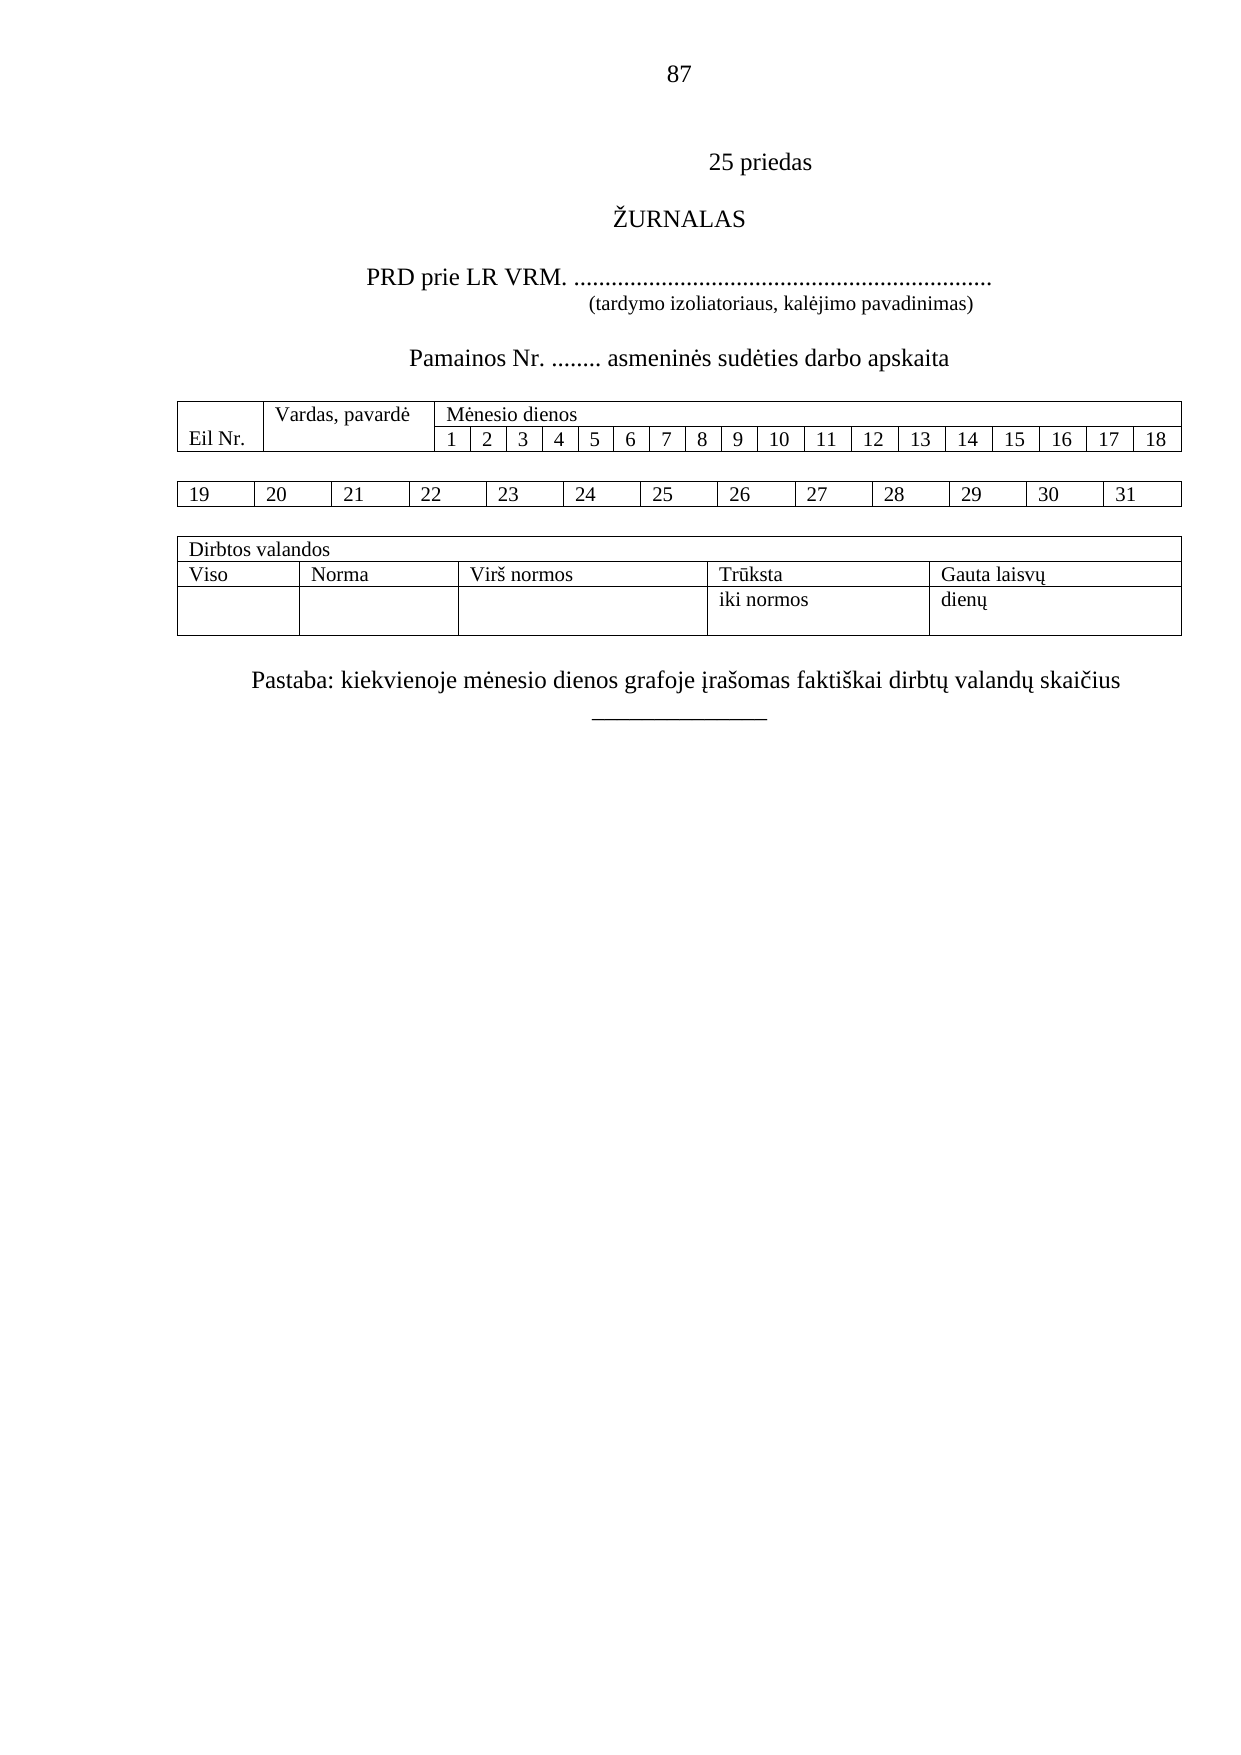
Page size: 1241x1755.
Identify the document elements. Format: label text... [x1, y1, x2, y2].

table_header Dirbtos valandos [178, 537, 1181, 561]
table_header 22 [410, 482, 486, 506]
table_cell 12 [852, 427, 898, 451]
text PRD prie LR VRM. ................................................................... [177, 262, 1181, 291]
table_header 28 [873, 482, 949, 506]
table_cell Gauta laisvų [930, 562, 1181, 586]
table_cell Viso [178, 562, 299, 586]
table_cell 13 [899, 427, 945, 451]
table_cell 16 [1040, 427, 1086, 451]
table_header 29 [950, 482, 1026, 506]
table_cell iki normos [708, 587, 929, 635]
table_cell 9 [722, 427, 757, 451]
text 25 priedas [177, 147, 1181, 176]
table_header Vardas, pavardė [264, 402, 434, 451]
table_header 21 [332, 482, 409, 506]
table_cell Norma [300, 562, 458, 586]
table_cell 7 [650, 427, 685, 451]
table_cell Virš normos [459, 562, 707, 586]
table_cell 8 [686, 427, 721, 451]
table_cell 14 [946, 427, 992, 451]
table_cell [459, 587, 707, 635]
table_header 26 [718, 482, 795, 506]
table_cell 11 [805, 427, 851, 451]
table_header Eil Nr. [178, 402, 263, 451]
table_header 27 [796, 482, 872, 506]
text Pastaba: kiekvienoje mėnesio dienos grafoje įrašomas faktiškai dirbtų valandų skaičius [177, 665, 1181, 694]
table_cell 15 [993, 427, 1039, 451]
table_cell 10 [758, 427, 804, 451]
table_cell [300, 587, 458, 635]
table_cell 4 [543, 427, 578, 451]
text ŽURNALAS [177, 204, 1181, 233]
table_header 24 [564, 482, 640, 506]
table_header 23 [487, 482, 563, 506]
table_cell Trūksta [708, 562, 929, 586]
table_cell 2 [471, 427, 506, 451]
table_cell 5 [579, 427, 613, 451]
table_header Mėnesio dienos [435, 402, 1181, 426]
table_cell 1 [435, 427, 470, 451]
table_header 25 [641, 482, 717, 506]
text Pamainos Nr. ........ asmeninės sudėties darbo apskaita [177, 343, 1181, 372]
table_cell [178, 587, 299, 635]
table_cell 17 [1087, 427, 1133, 451]
table_cell dienų [930, 587, 1181, 635]
table_header 30 [1027, 482, 1103, 506]
table_cell 3 [507, 427, 542, 451]
table_header 20 [255, 482, 331, 506]
table_cell 6 [614, 427, 649, 451]
table_header 19 [178, 482, 254, 506]
table_header 31 [1104, 482, 1181, 506]
text ______________ [177, 694, 1181, 722]
text (tardymo izoliatoriaus, kalėjimo pavadinimas) [177, 291, 1181, 315]
table_cell 18 [1134, 427, 1181, 451]
